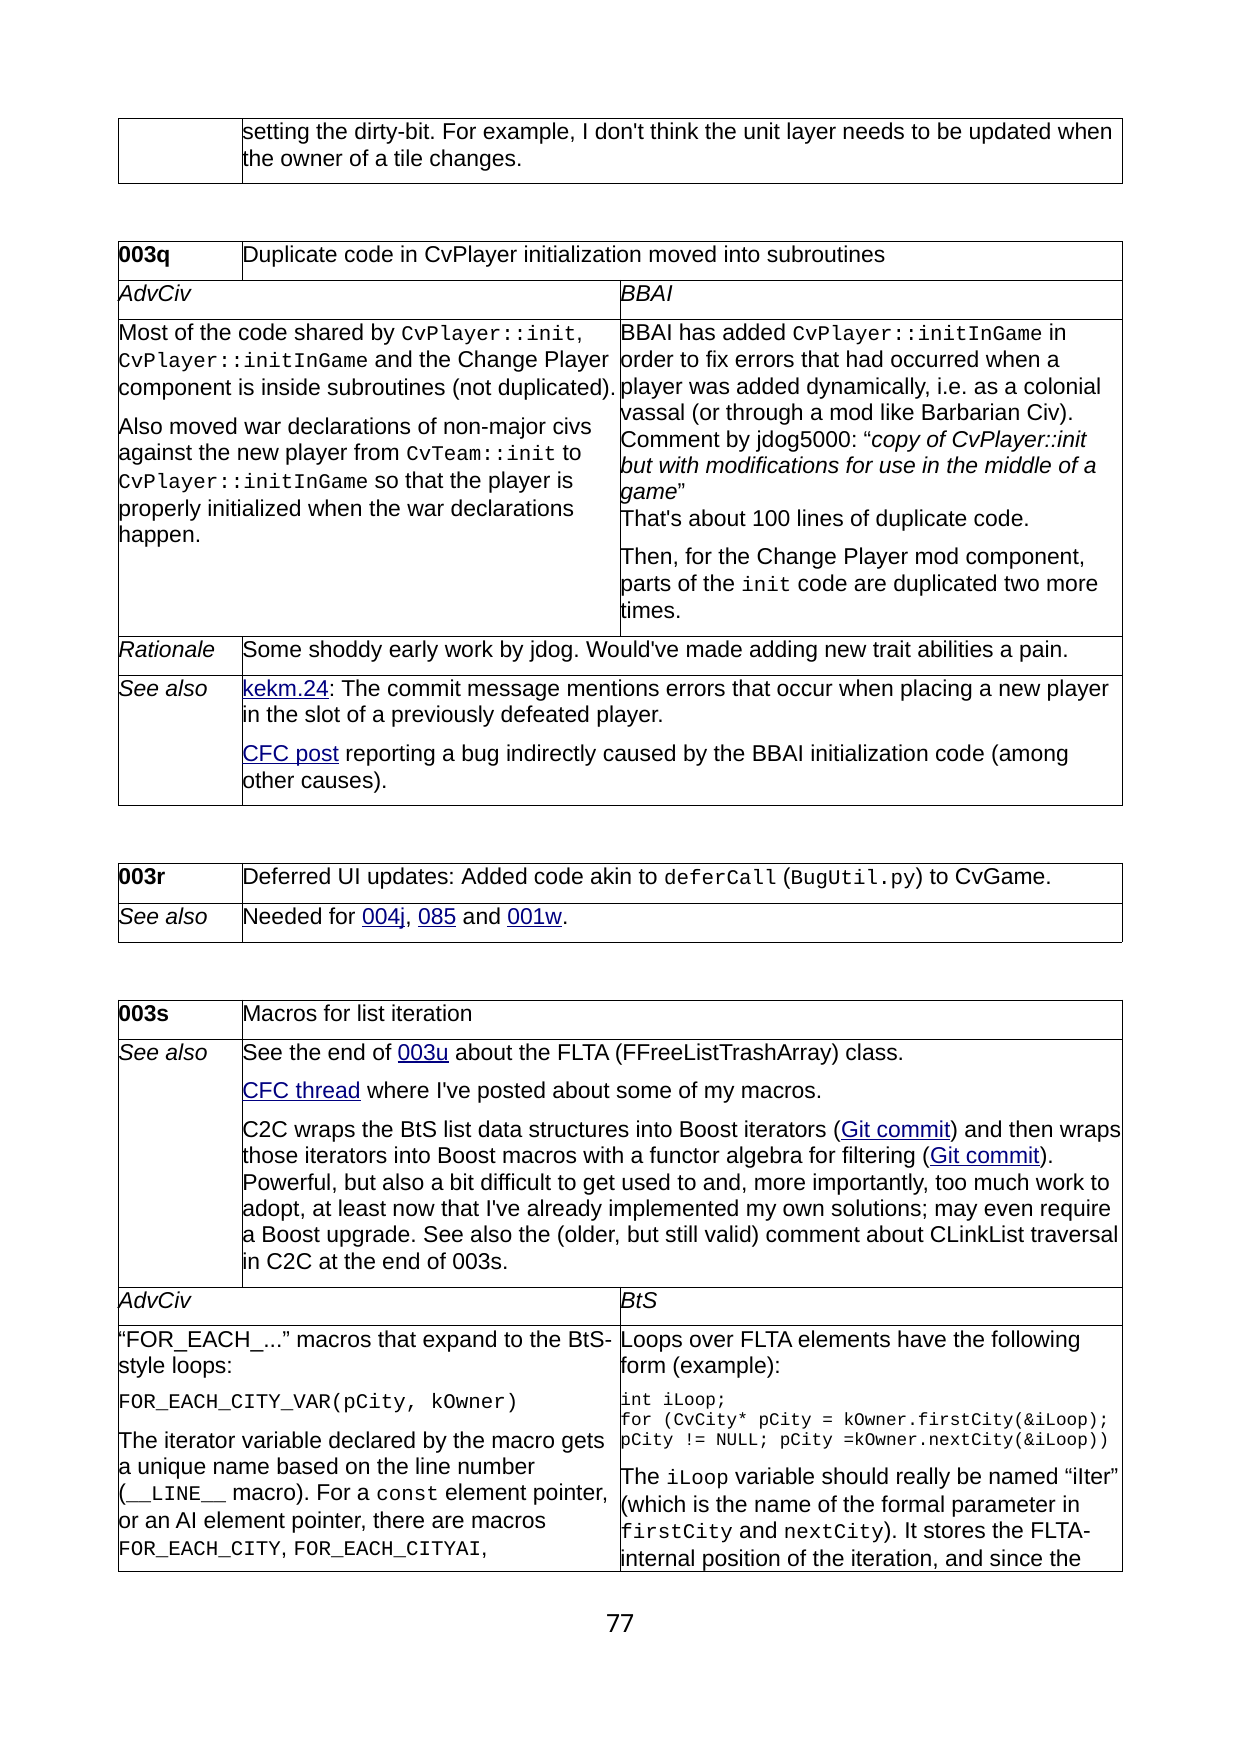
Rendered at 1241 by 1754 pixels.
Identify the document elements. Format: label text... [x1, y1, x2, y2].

table_header Deferred UI updates: Added code akin to deferCall (BugUtil.py) to CvGame. [243, 864, 1122, 903]
table_header 003r [119, 864, 242, 903]
table_cell See also [119, 676, 242, 805]
table_cell See also [119, 904, 242, 942]
table_cell Loops over FLTA elements have the following form (example): int iLoop; for (CvCity* pCity = kOwner.firstCity(&iLoop); pCity != NULL; pCity =kOwner.nextCity(&iLoop)) The iLoop variable should really be named “iIter” (which is the name of the formal parameter in firstCity and nextCity). It stores the FLTA-internal position of the iteration, and since the [621, 1326, 1122, 1571]
table_cell setting the dirty-bit. For example, I don't think the unit layer needs to be updated when the owner of a tile changes. [243, 119, 1122, 183]
table_cell Some shoddy early work by jdog. Would've made adding new trait abilities a pain. [243, 637, 1122, 675]
table_cell BtS [621, 1288, 1122, 1325]
table_header 003q [119, 242, 242, 280]
table_cell Needed for 004j, 085 and 001w. [243, 904, 1122, 942]
table_cell [119, 119, 242, 183]
table_cell BBAI [621, 281, 1122, 319]
table_cell See the end of 003u about the FLTA (FFreeListTrashArray) class. CFC thread where I've posted about some of my macros. C2C wraps the BtS list data structures into Boost iterators (Git commit) and then wraps those iterators into Boost macros with a functor algebra for filtering (Git commit). Powerful, but also a bit difficult to get used to and, more importantly, too much work to adopt, at least now that I've already implemented my own solutions; may even require a Boost upgrade. See also the (older, but still valid) comment about CLinkList traversal in C2C at the end of 003s. [243, 1040, 1122, 1287]
table_cell BBAI has added CvPlayer::initInGame in order to fix errors that had occurred when a player was added dynamically, i.e. as a colonial vassal (or through a mod like Barbarian Civ). Comment by jdog5000: “copy of CvPlayer::init but with modifications for use in the middle of a game” That's about 100 lines of duplicate code. Then, for the Change Player mod component, parts of the init code are duplicated two more times. [621, 320, 1122, 636]
table_cell AdvCiv [119, 281, 620, 319]
table_cell Most of the code shared by CvPlayer::init, CvPlayer::initInGame and the Change Player component is inside subroutines (not duplicated). Also moved war declarations of non-major civs against the new player from CvTeam::init to CvPlayer::initInGame so that the player is properly initialized when the war declarations happen. [119, 320, 620, 636]
table_header Duplicate code in CvPlayer initialization moved into subroutines [243, 242, 1122, 280]
table_cell Rationale [119, 637, 242, 675]
table_cell AdvCiv [119, 1288, 620, 1325]
table_cell kekm.24: The commit message mentions errors that occur when placing a new player in the slot of a previously defeated player. CFC post reporting a bug indirectly caused by the BBAI initialization code (among other causes). [243, 676, 1122, 805]
table_header Macros for list iteration [243, 1001, 1122, 1038]
table_cell See also [119, 1040, 242, 1287]
table_cell “FOR_EACH_...” macros that expand to the BtS-style loops: FOR_EACH_CITY_VAR(pCity, kOwner) The iterator variable declared by the macro gets a unique name based on the line number (__LINE__ macro). For a const element pointer, or an AI element pointer, there are macros FOR_EACH_CITY, FOR_EACH_CITYAI, [119, 1326, 620, 1571]
table_header 003s [119, 1001, 242, 1038]
